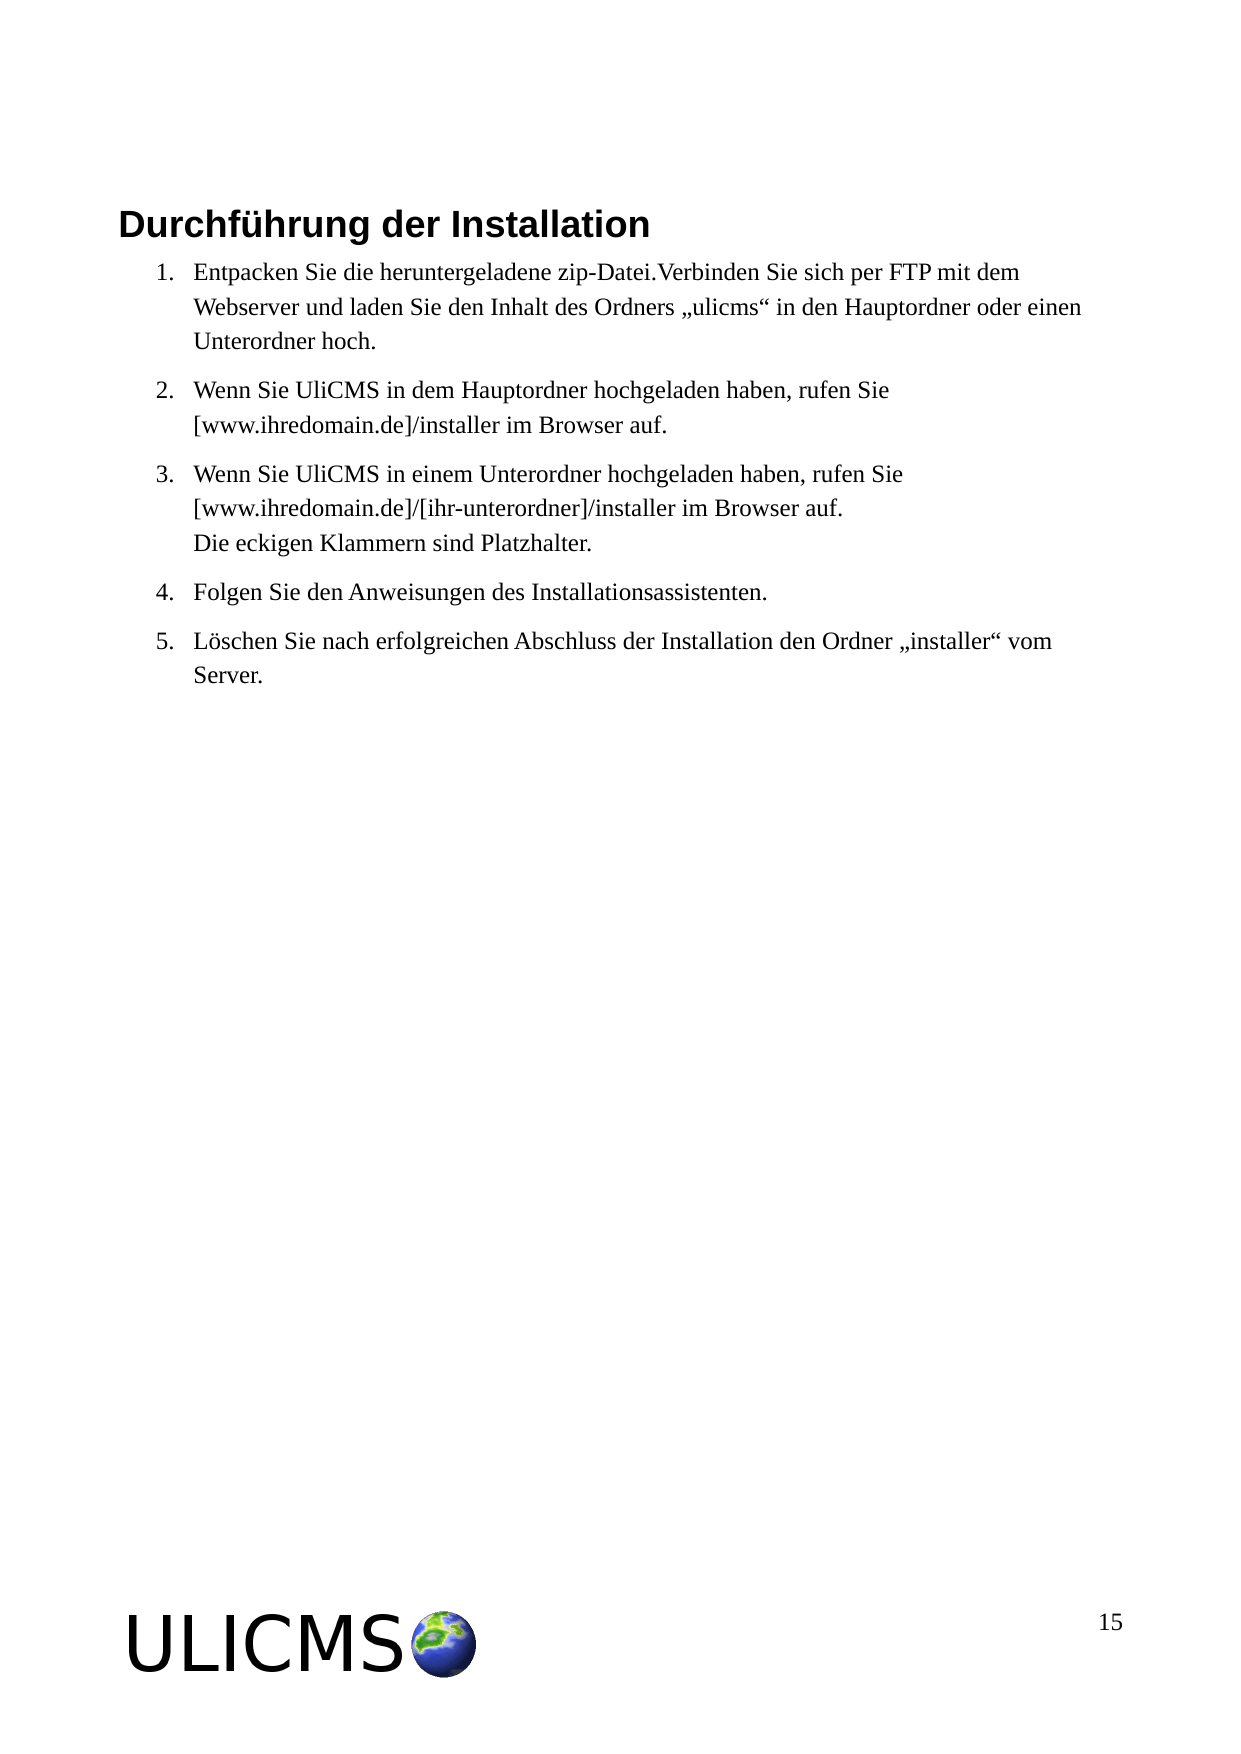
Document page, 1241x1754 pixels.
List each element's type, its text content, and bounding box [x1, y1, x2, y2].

list Wenn Sie UliCMS in einem Unterordner hochgeladen haben, rufen Sie [www.ihredomain.de]/[ihr-unterordner]/installer im Browser auf. Die eckigen Klammern sind Platzhalter. [156, 459, 1123, 557]
picture [118, 1607, 479, 1681]
list Entpacken Sie die heruntergeladene zip-Datei.Verbinden Sie sich per FTP mit dem Webserver und laden Sie den Inhalt des Ordners „ulicms“ in den Hauptordner oder einen Unterordner hoch. [156, 257, 1123, 355]
list Wenn Sie UliCMS in dem Hauptordner hochgeladen haben, rufen Sie [www.ihredomain.de]/installer im Browser auf. [156, 376, 1123, 439]
list Löschen Sie nach erfolgreichen Abschluss der Installation den Ordner „installer“ vom Server. [156, 626, 1123, 689]
list Folgen Sie den Anweisungen des Installationsassistenten. [156, 577, 1123, 606]
